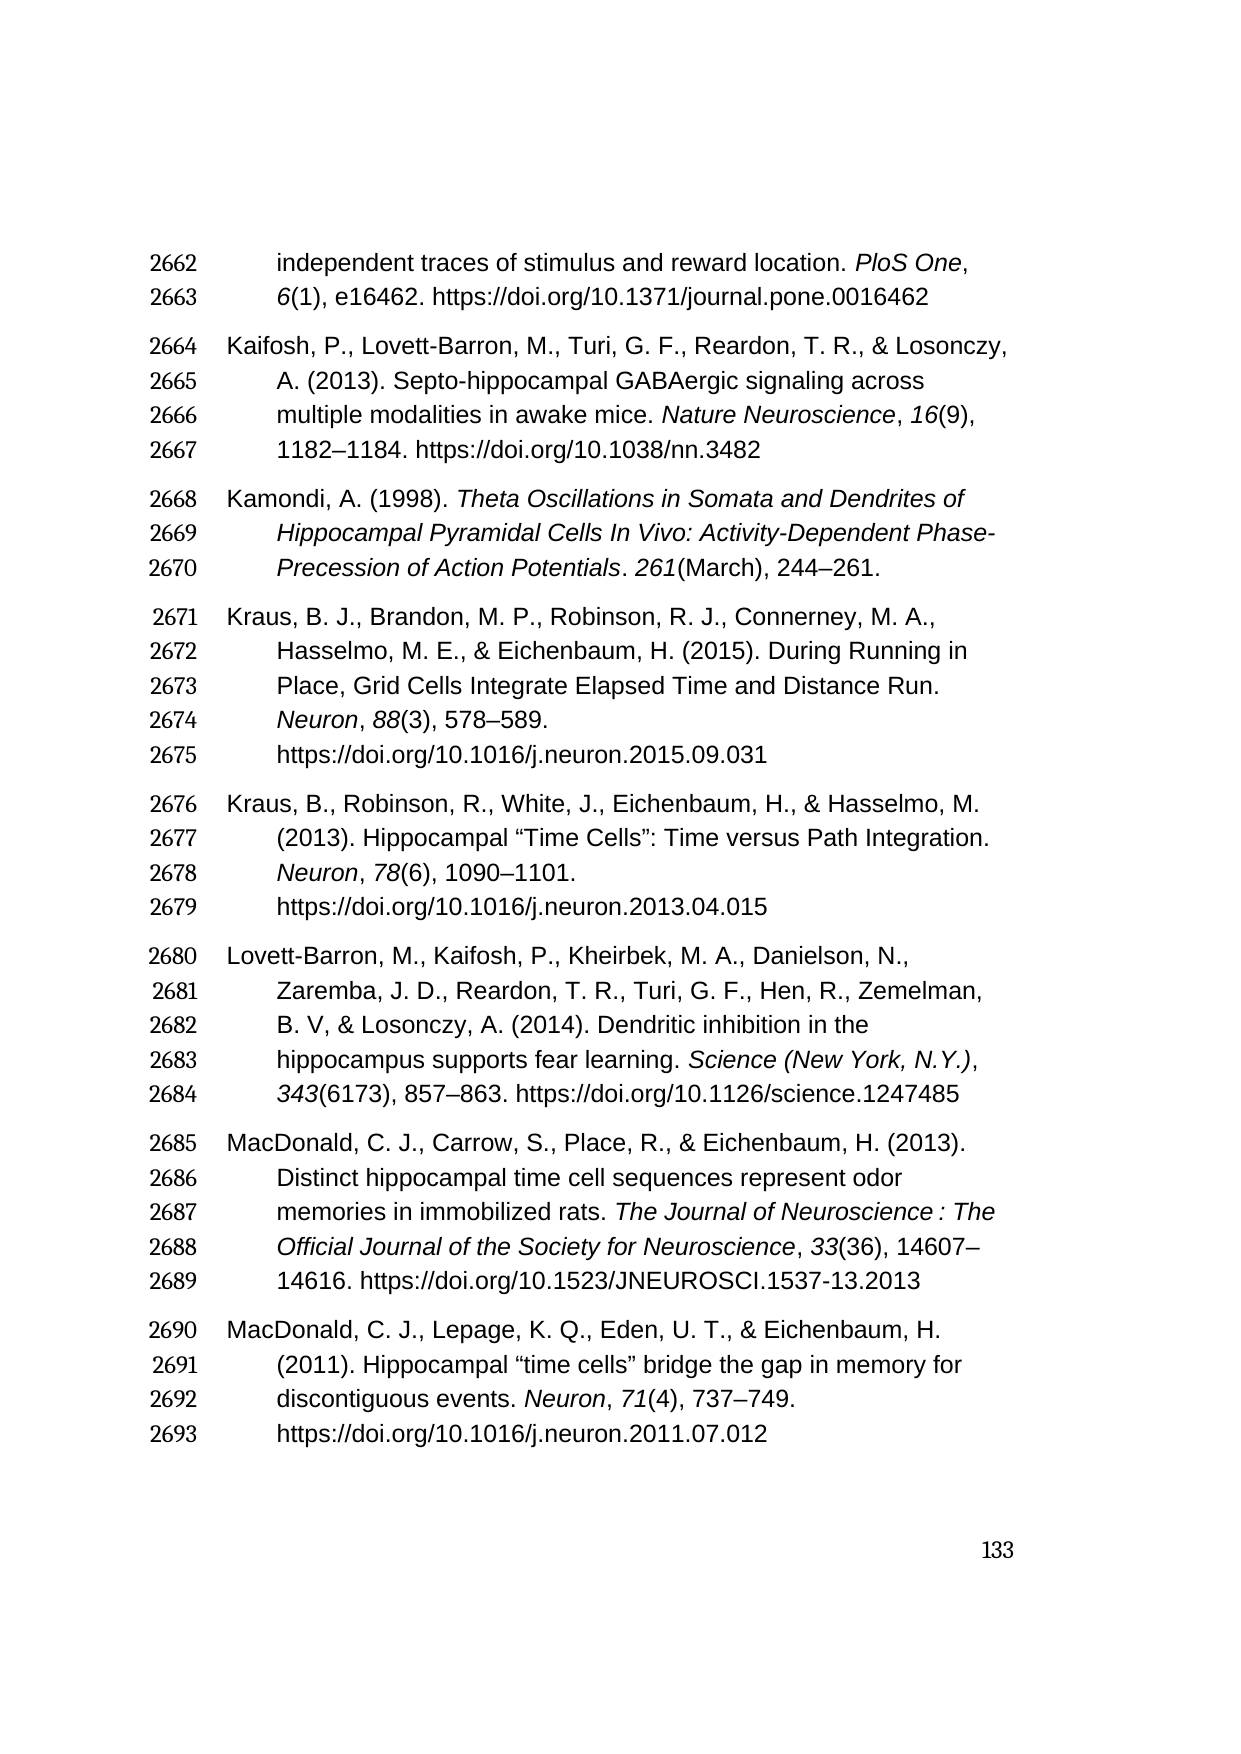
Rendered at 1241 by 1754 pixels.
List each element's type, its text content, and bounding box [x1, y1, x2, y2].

text MacDonald, C. J., Lepage, K. Q., Eden, U. T., & Eichenbaum, H. (2011). Hippocampal “time cells” bridge the gap in memory for discontiguous events. Neuron, 71(4), 737–749. https://doi.org/10.1016/j.neuron.2011.07.012 [226, 1315, 1014, 1447]
text MacDonald, C. J., Carrow, S., Place, R., & Eichenbaum, H. (2013). Distinct hippocampal time cell sequences represent odor memories in immobilized rats. The Journal of Neuroscience : The Official Journal of the Society for Neuroscience, 33(36), 14607–14616. https://doi.org/10.1523/JNEUROSCI.1537-13.2013 [226, 1128, 1014, 1295]
text Kraus, B., Robinson, R., White, J., Eichenbaum, H., & Hasselmo, M. (2013). Hippocampal “Time Cells”: Time versus Path Integration. Neuron, 78(6), 1090–1101. https://doi.org/10.1016/j.neuron.2013.04.015 [226, 789, 1014, 921]
text independent traces of stimulus and reward location. PloS One, 6(1), e16462. https://doi.org/10.1371/journal.pone.0016462 [226, 248, 1014, 311]
text Kraus, B. J., Brandon, M. P., Robinson, R. J., Connerney, M. A., Hasselmo, M. E., & Eichenbaum, H. (2015). During Running in Place, Grid Cells Integrate Elapsed Time and Distance Run. Neuron, 88(3), 578–589. https://doi.org/10.1016/j.neuron.2015.09.031 [226, 602, 1014, 768]
text Kaifosh, P., Lovett-Barron, M., Turi, G. F., Reardon, T. R., & Losonczy, A. (2013). Septo-hippocampal GABAergic signaling across multiple modalities in awake mice. Nature Neuroscience, 16(9), 1182–1184. https://doi.org/10.1038/nn.3482 [226, 331, 1014, 463]
text Lovett-Barron, M., Kaifosh, P., Kheirbek, M. A., Danielson, N., Zaremba, J. D., Reardon, T. R., Turi, G. F., Hen, R., Zemelman, B. V, & Losonczy, A. (2014). Dendritic inhibition in the hippocampus supports fear learning. Science (New York, N.Y.), 343(6173), 857–863. https://doi.org/10.1126/science.1247485 [226, 941, 1014, 1108]
text Kamondi, A. (1998). Theta Oscillations in Somata and Dendrites of Hippocampal Pyramidal Cells In Vivo: Activity-Dependent Phase-Precession of Action Potentials. 261(March), 244–261. [226, 484, 1014, 581]
